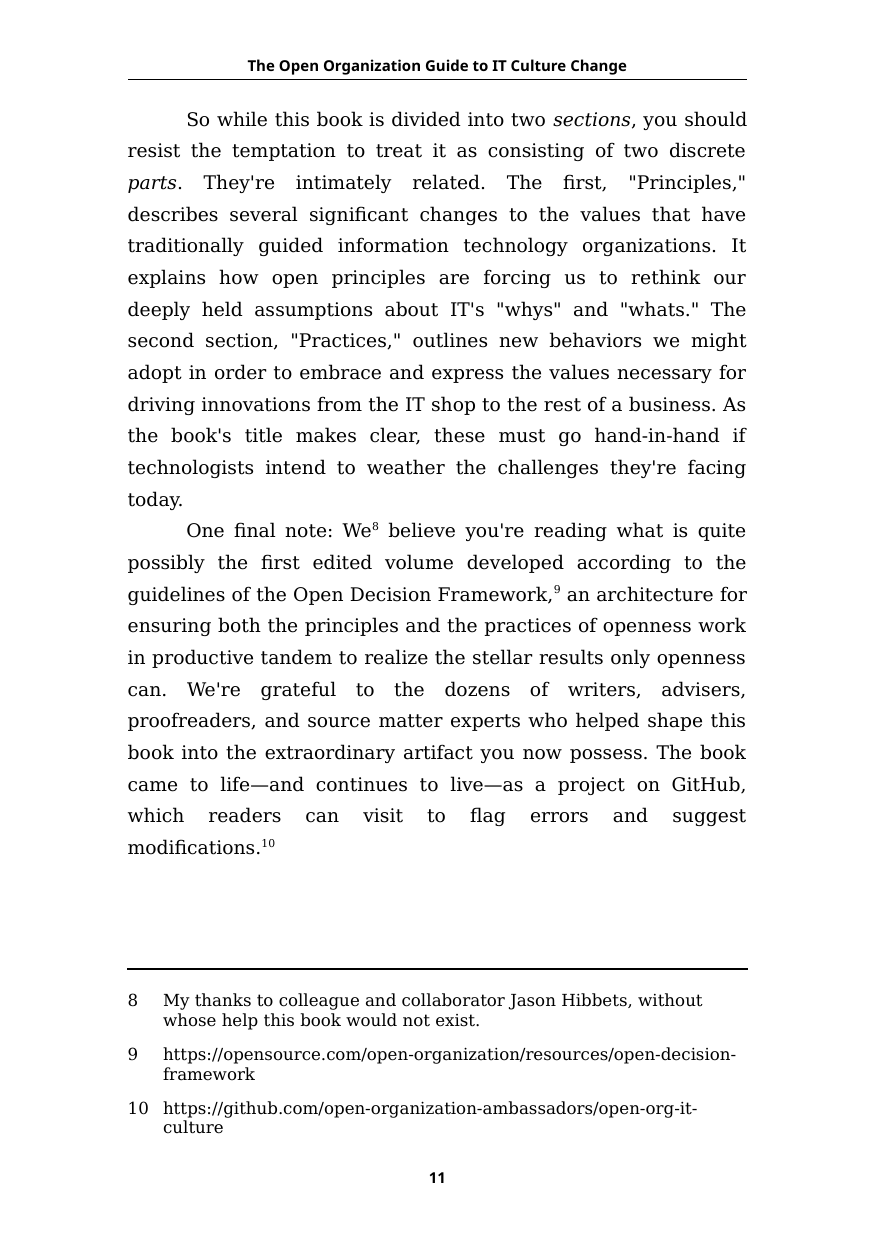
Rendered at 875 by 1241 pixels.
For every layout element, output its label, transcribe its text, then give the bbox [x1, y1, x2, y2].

text One final note: We believe you're reading what is quite possibly the first edited volume developed according to the guidelines of the Open Decision Framework, an architecture for ensuring both the principles and the practices of openness work in productive tandem to realize the stellar results only openness can. We're grateful to the dozens of writers, advisers, proofreaders, and source matter experts who helped shape this book into the extraordinary artifact you now possess. The book came to life—and continues to live—as a project on GitHub, which readers can visit to flag errors and suggest modifications. [127, 520, 747, 859]
text https://opensource.com/open-organization/resources/open-decision-framework [127, 1045, 747, 1084]
text My thanks to colleague and collaborator Jason Hibbets, without whose help this book would not exist. [127, 991, 747, 1030]
text So while this book is divided into two sections, you should resist the temptation to treat it as consisting of two discrete parts. They're intimately related. The first, "Principles," describes several significant changes to the values that have traditionally guided information technology organizations. It explains how open principles are forcing us to rethink our deeply held assumptions about IT's "whys" and "whats." The second section, "Practices," outlines new behaviors we might adopt in order to embrace and express the values necessary for driving innovations from the IT shop to the rest of a business. As the book's title makes clear, these must go hand-in-hand if technologists intend to weather the challenges they're facing today. [127, 109, 747, 511]
text https://github.com/open-organization-ambassadors/open-org-it-culture [127, 1099, 747, 1138]
